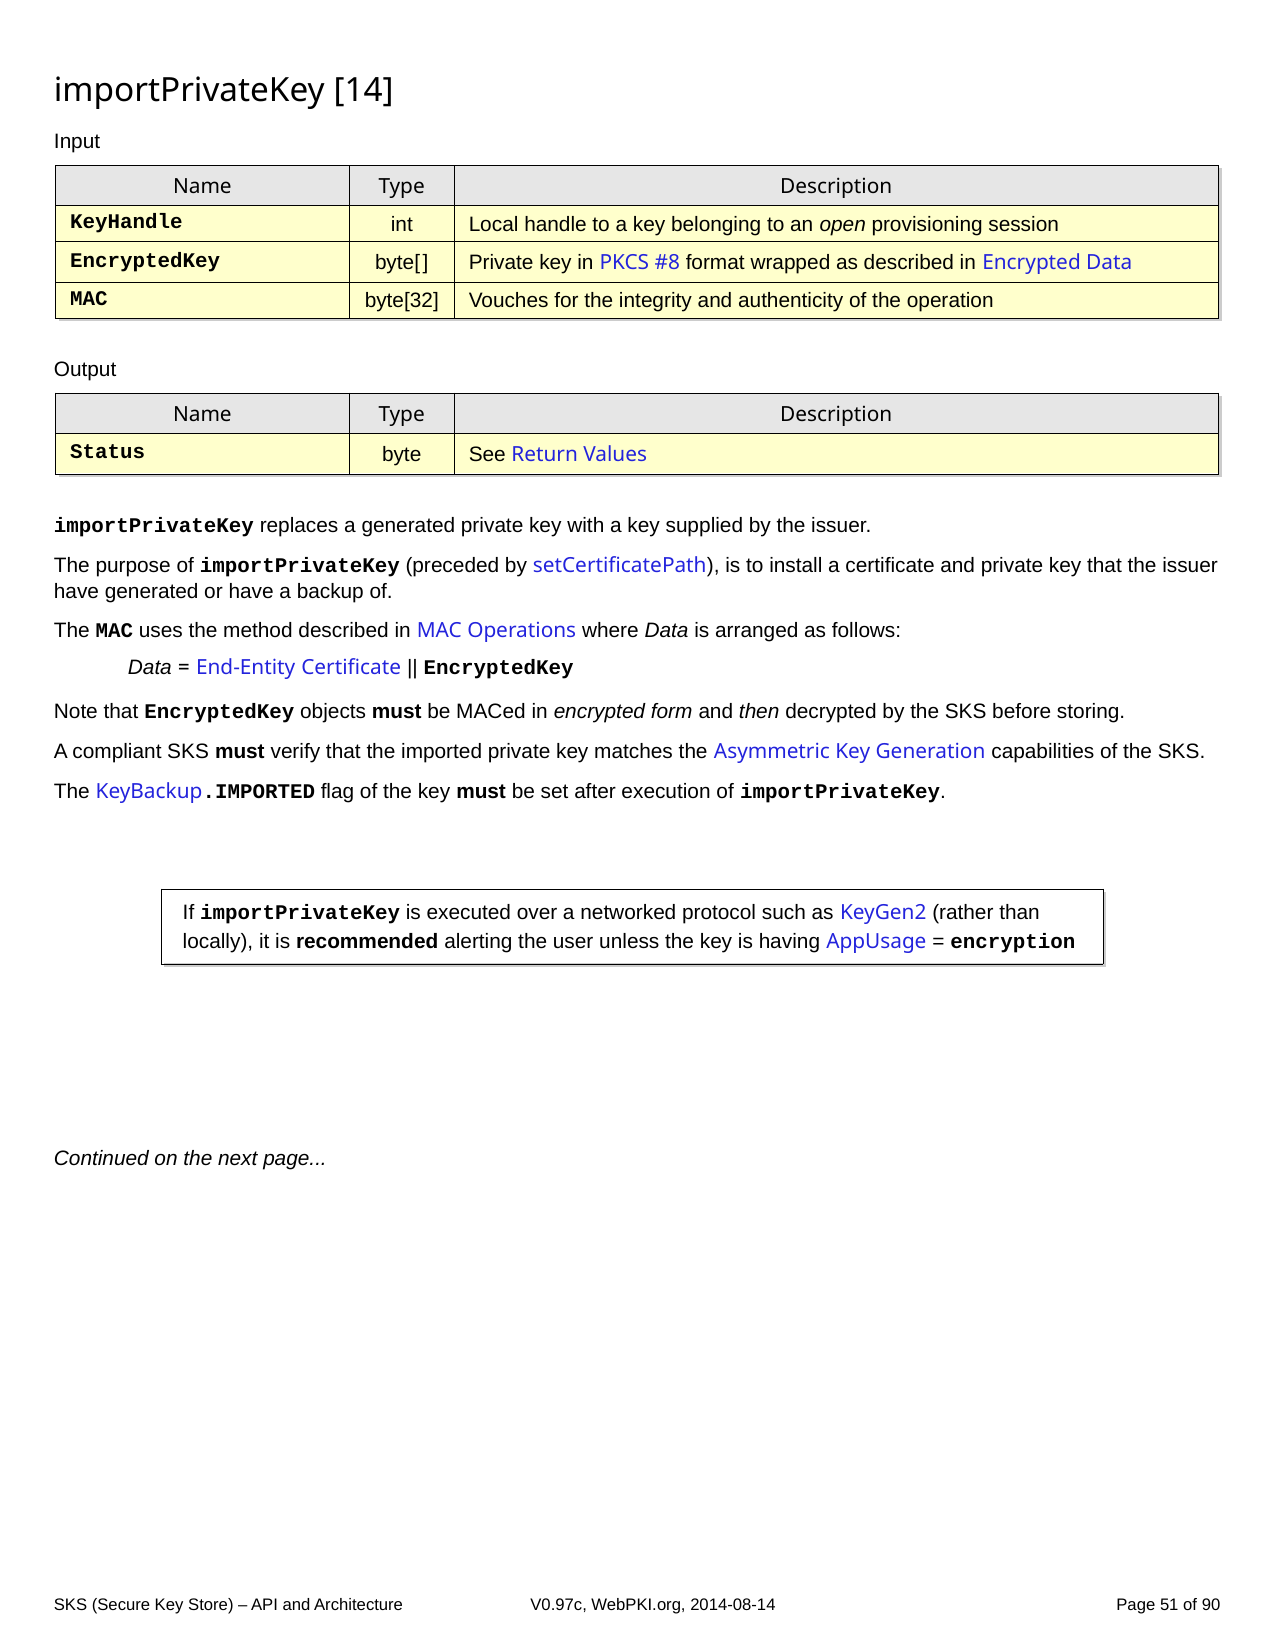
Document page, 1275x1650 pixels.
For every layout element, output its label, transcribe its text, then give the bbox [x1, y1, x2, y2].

table_cell Vouches for the integrity and authenticity of the operation [455, 283, 1218, 318]
text The MAC uses the method described in MAC Operations where Data is arranged as follows: [54, 615, 1221, 643]
table_cell int [350, 206, 454, 241]
text The KeyBackup.IMPORTED flag of the key must be set after execution of importPrivateKey. [54, 777, 1221, 805]
table_header Description [455, 394, 1218, 433]
text Continued on the next page... [54, 1145, 1221, 1169]
table_cell byte⁮[32] [350, 283, 454, 318]
text A compliant SKS must verify that the imported private key matches the Asymmetric Key Generation capabilities of the SKS. [54, 736, 1221, 765]
text Input [54, 129, 1221, 153]
table_header If importPrivateKey is executed over a networked protocol such as KeyGen2 (rather than locally), it is recommended alerting the user unless the key is having AppUsage = encryption [162, 890, 1103, 963]
table_header Name [56, 394, 349, 433]
table_header Type [350, 166, 454, 205]
subtitle importPrivateKey [14] [54, 66, 1221, 111]
table_cell EncryptedKey [56, 242, 349, 282]
table_cell See Return Values [455, 434, 1218, 473]
table_cell Local handle to a key belonging to an open provisioning session [455, 206, 1218, 241]
table_cell byte [350, 434, 454, 473]
text The purpose of importPrivateKey (preceded by setCertificatePath), is to install a certificate and private key that the issuer have generated or have a backup of. [54, 551, 1221, 603]
table_cell Status [56, 434, 349, 473]
table_cell KeyHandle [56, 206, 349, 241]
table_header Description [455, 166, 1218, 205]
table_cell byte⁮[ ] [350, 242, 454, 282]
table_header Type [350, 394, 454, 433]
text importPrivateKey replaces a generated private key with a key supplied by the issuer. [54, 513, 1221, 539]
table_cell Private key in PKCS #8 format wrapped as described in Encrypted Data [455, 242, 1218, 282]
text Note that EncryptedKey objects must be MACed in encrypted form and then decrypted by the SKS before storing. [54, 699, 1221, 725]
table_header Name [56, 166, 349, 205]
text Data = End-Entity Certificate || EncryptedKey [54, 652, 1221, 681]
table_cell MAC [56, 283, 349, 318]
text Output [54, 357, 1221, 381]
